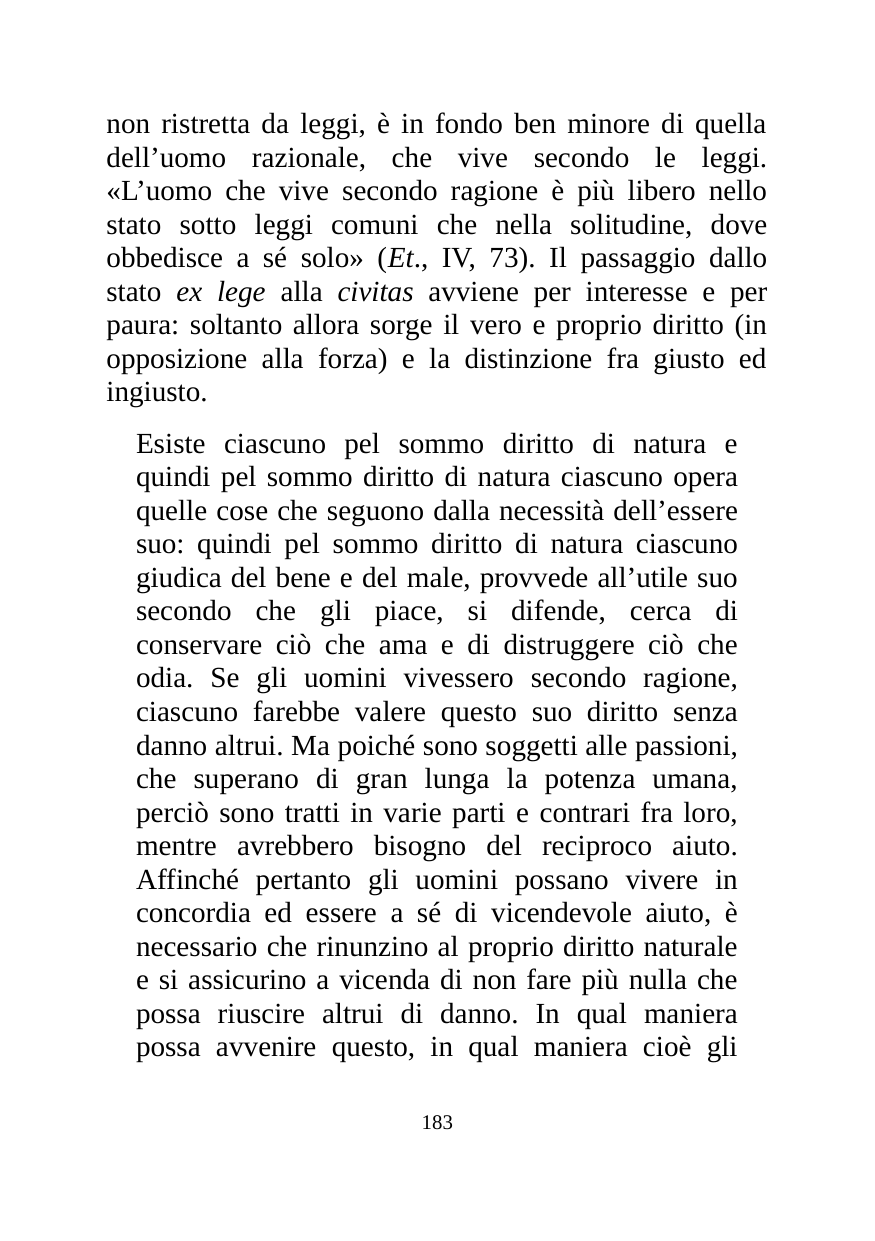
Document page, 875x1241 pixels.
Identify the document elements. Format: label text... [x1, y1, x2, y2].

text Esiste ciascuno pel sommo diritto di natura e quindi pel sommo diritto di natura ciascuno opera quelle cose che seguono dalla necessità dell’essere suo: quindi pel sommo diritto di natura ciascuno giudica del bene e del male, provvede all’utile suo secondo che gli piace, si difende, cerca di conservare ciò che ama e di distruggere ciò che odia. Se gli uomini vivessero secondo ragione, ciascuno farebbe valere questo suo diritto senza danno altrui. Ma poiché sono soggetti alle passioni, che superano di gran lunga la potenza umana, perciò sono tratti in varie parti e contrari fra loro, mentre avrebbero bisogno del reciproco aiuto. Affinché pertanto gli uomini possano vivere in concordia ed essere a sé di vicendevole aiuto, è necessario che rinunzino al proprio diritto naturale e si assicurino a vicenda di non fare più nulla che possa riuscire altrui di danno. In qual maniera possa avvenire questo, in qual maniera cioè gli [136, 426, 738, 1063]
text non ristretta da leggi, è in fondo ben minore di quella dell’uomo razionale, che vive secondo le leggi. «L’uomo che vive secondo ragione è più libero nello stato sotto leggi comuni che nella solitudine, dove obbedisce a sé solo» (Et., IV, 73). Il passaggio dallo stato ex lege alla civitas avviene per interesse e per paura: soltanto allora sorge il vero e proprio diritto (in opposizione alla forza) e la distinzione fra giusto ed ingiusto. [106, 106, 768, 408]
